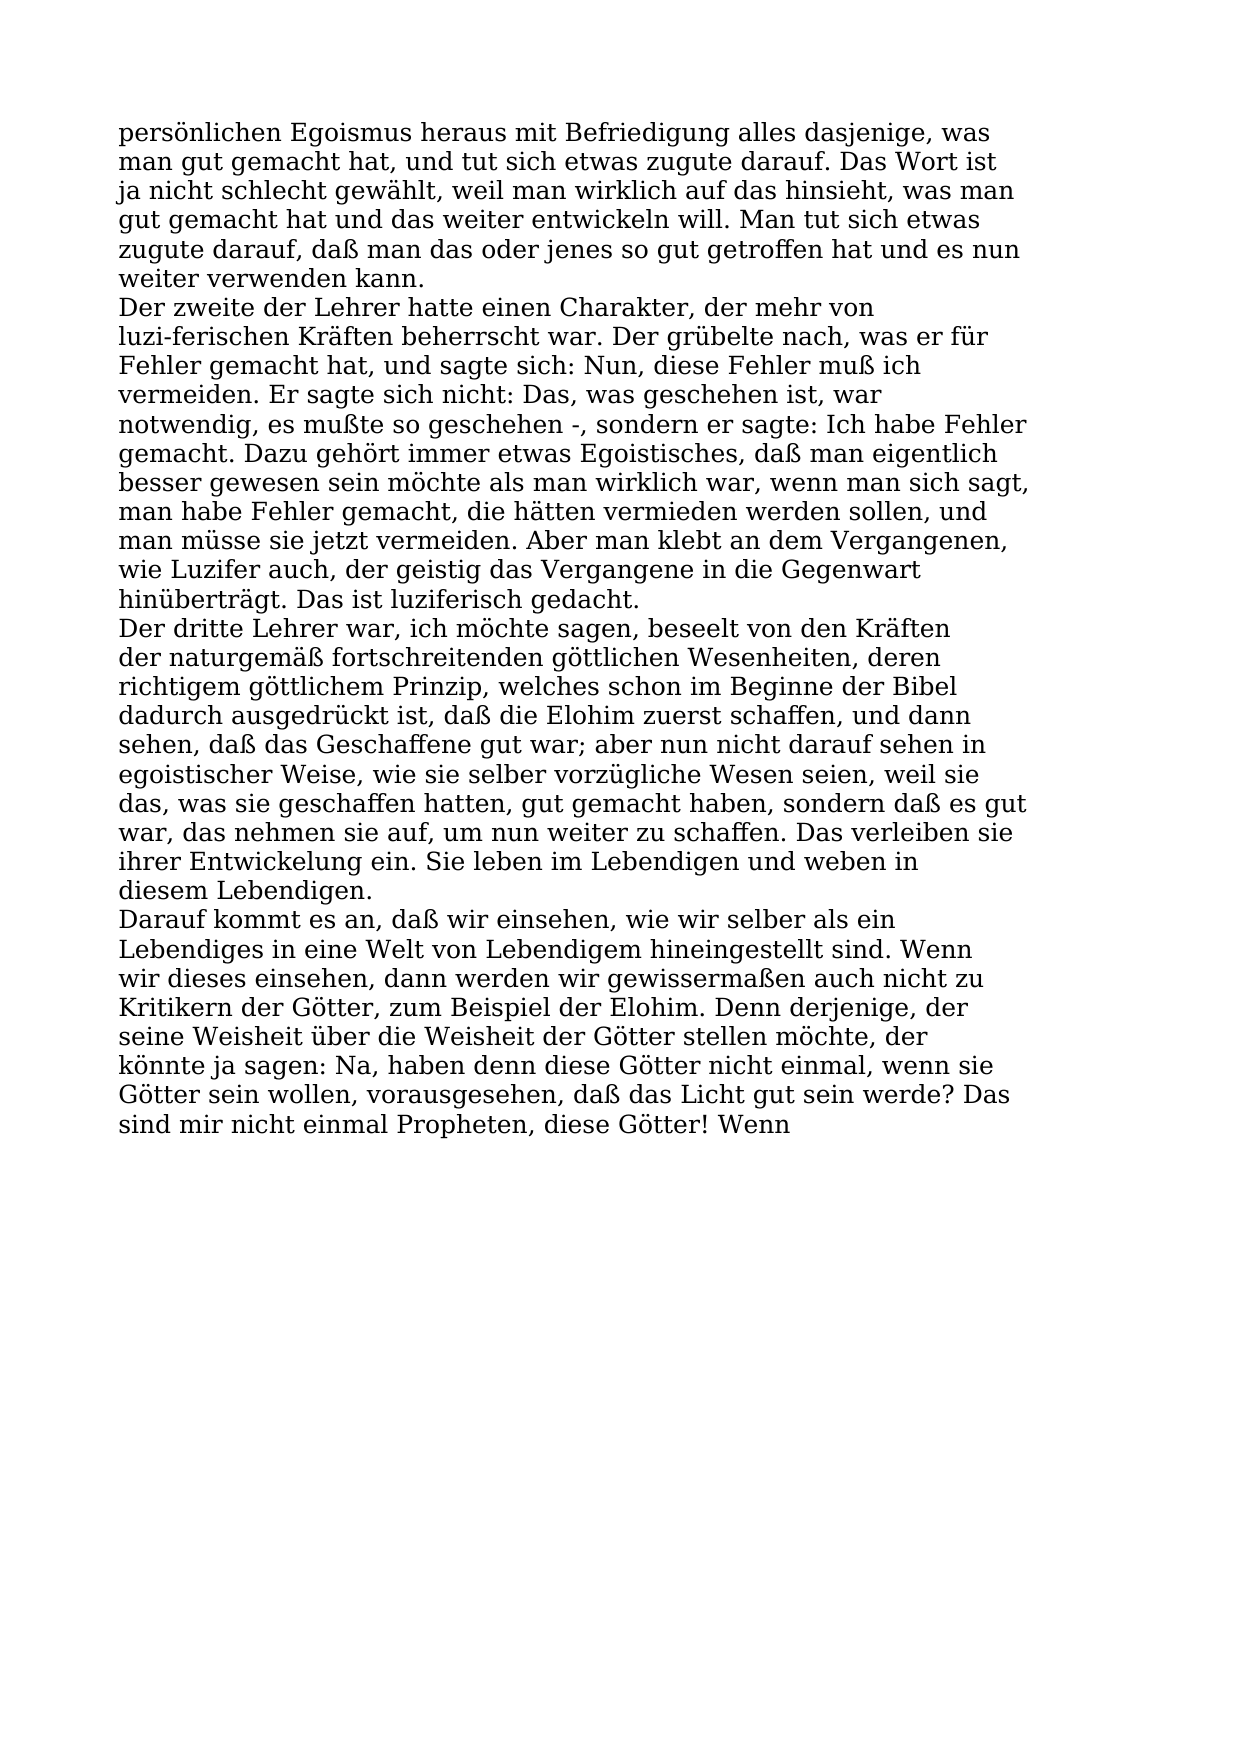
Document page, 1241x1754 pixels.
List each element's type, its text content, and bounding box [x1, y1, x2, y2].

text ihrer Entwickelung ein. Sie leben im Lebendigen und weben in [118, 847, 1122, 876]
text sehen, daß das Geschaffene gut war; aber nun nicht darauf sehen in [118, 731, 1122, 760]
text persönlichen Egoismus heraus mit Befriedigung alles dasjenige, was [118, 118, 1122, 147]
text besser gewesen sein möchte als man wirklich war, wenn man sich sagt, [118, 468, 1122, 497]
text gemacht. Dazu gehört immer etwas Egoistisches, daß man eigentlich [118, 439, 1122, 468]
text hinüberträgt. Das ist luziferisch gedacht. [118, 585, 1122, 614]
text Der dritte Lehrer war, ich möchte sagen, beseelt von den Kräften [118, 614, 1122, 643]
text ja nicht schlecht gewählt, weil man wirklich auf das hinsieht, was man [118, 176, 1122, 206]
text war, das nehmen sie auf, um nun weiter zu schaffen. Das verleiben sie [118, 818, 1122, 847]
text Darauf kommt es an, daß wir einsehen, wie wir selber als ein [118, 906, 1122, 935]
text egoistischer Weise, wie sie selber vorzügliche Wesen seien, weil sie [118, 760, 1122, 789]
text notwendig, es mußte so geschehen -, sondern er sagte: Ich habe Fehler [118, 410, 1122, 439]
text gut gemacht hat und das weiter entwickeln will. Man tut sich etwas [118, 206, 1122, 235]
text der naturgemäß fortschreitenden göttlichen Wesenheiten, deren [118, 643, 1122, 672]
text wie Luzifer auch, der geistig das Vergangene in die Gegenwart [118, 556, 1122, 585]
text man habe Fehler gemacht, die hätten vermieden werden sollen, und [118, 497, 1122, 526]
text man müsse sie jetzt vermeiden. Aber man klebt an dem Vergangenen, [118, 526, 1122, 556]
text luzi-ferischen Kräften beherrscht war. Der grübelte nach, was er für [118, 322, 1122, 351]
text sind mir nicht einmal Propheten, diese Götter! Wenn [118, 1110, 1122, 1139]
text das, was sie geschaffen hatten, gut gemacht haben, sondern daß es gut [118, 789, 1122, 818]
text Kritikern der Götter, zum Beispiel der Elohim. Denn derjenige, der [118, 993, 1122, 1022]
text könnte ja sagen: Na, haben denn diese Götter nicht einmal, wenn sie [118, 1051, 1122, 1081]
text richtigem göttlichem Prinzip, welches schon im Beginne der Bibel [118, 672, 1122, 701]
text Götter sein wollen, vorausgesehen, daß das Licht gut sein werde? Das [118, 1081, 1122, 1110]
text wir dieses einsehen, dann werden wir gewissermaßen auch nicht zu [118, 964, 1122, 993]
text Lebendiges in eine Welt von Lebendigem hineingestellt sind. Wenn [118, 935, 1122, 964]
text diesem Lebendigen. [118, 876, 1122, 906]
text Der zweite der Lehrer hatte einen Charakter, der mehr von [118, 293, 1122, 322]
text weiter verwenden kann. [118, 264, 1122, 293]
text Fehler gemacht hat, und sagte sich: Nun, diese Fehler muß ich [118, 351, 1122, 381]
text vermeiden. Er sagte sich nicht: Das, was geschehen ist, war [118, 381, 1122, 410]
text seine Weisheit über die Weisheit der Götter stellen möchte, der [118, 1022, 1122, 1051]
text zugute darauf, daß man das oder jenes so gut getroffen hat und es nun [118, 235, 1122, 264]
text man gut gemacht hat, und tut sich etwas zugute darauf. Das Wort ist [118, 147, 1122, 176]
text dadurch ausgedrückt ist, daß die Elohim zuerst schaffen, und dann [118, 701, 1122, 731]
